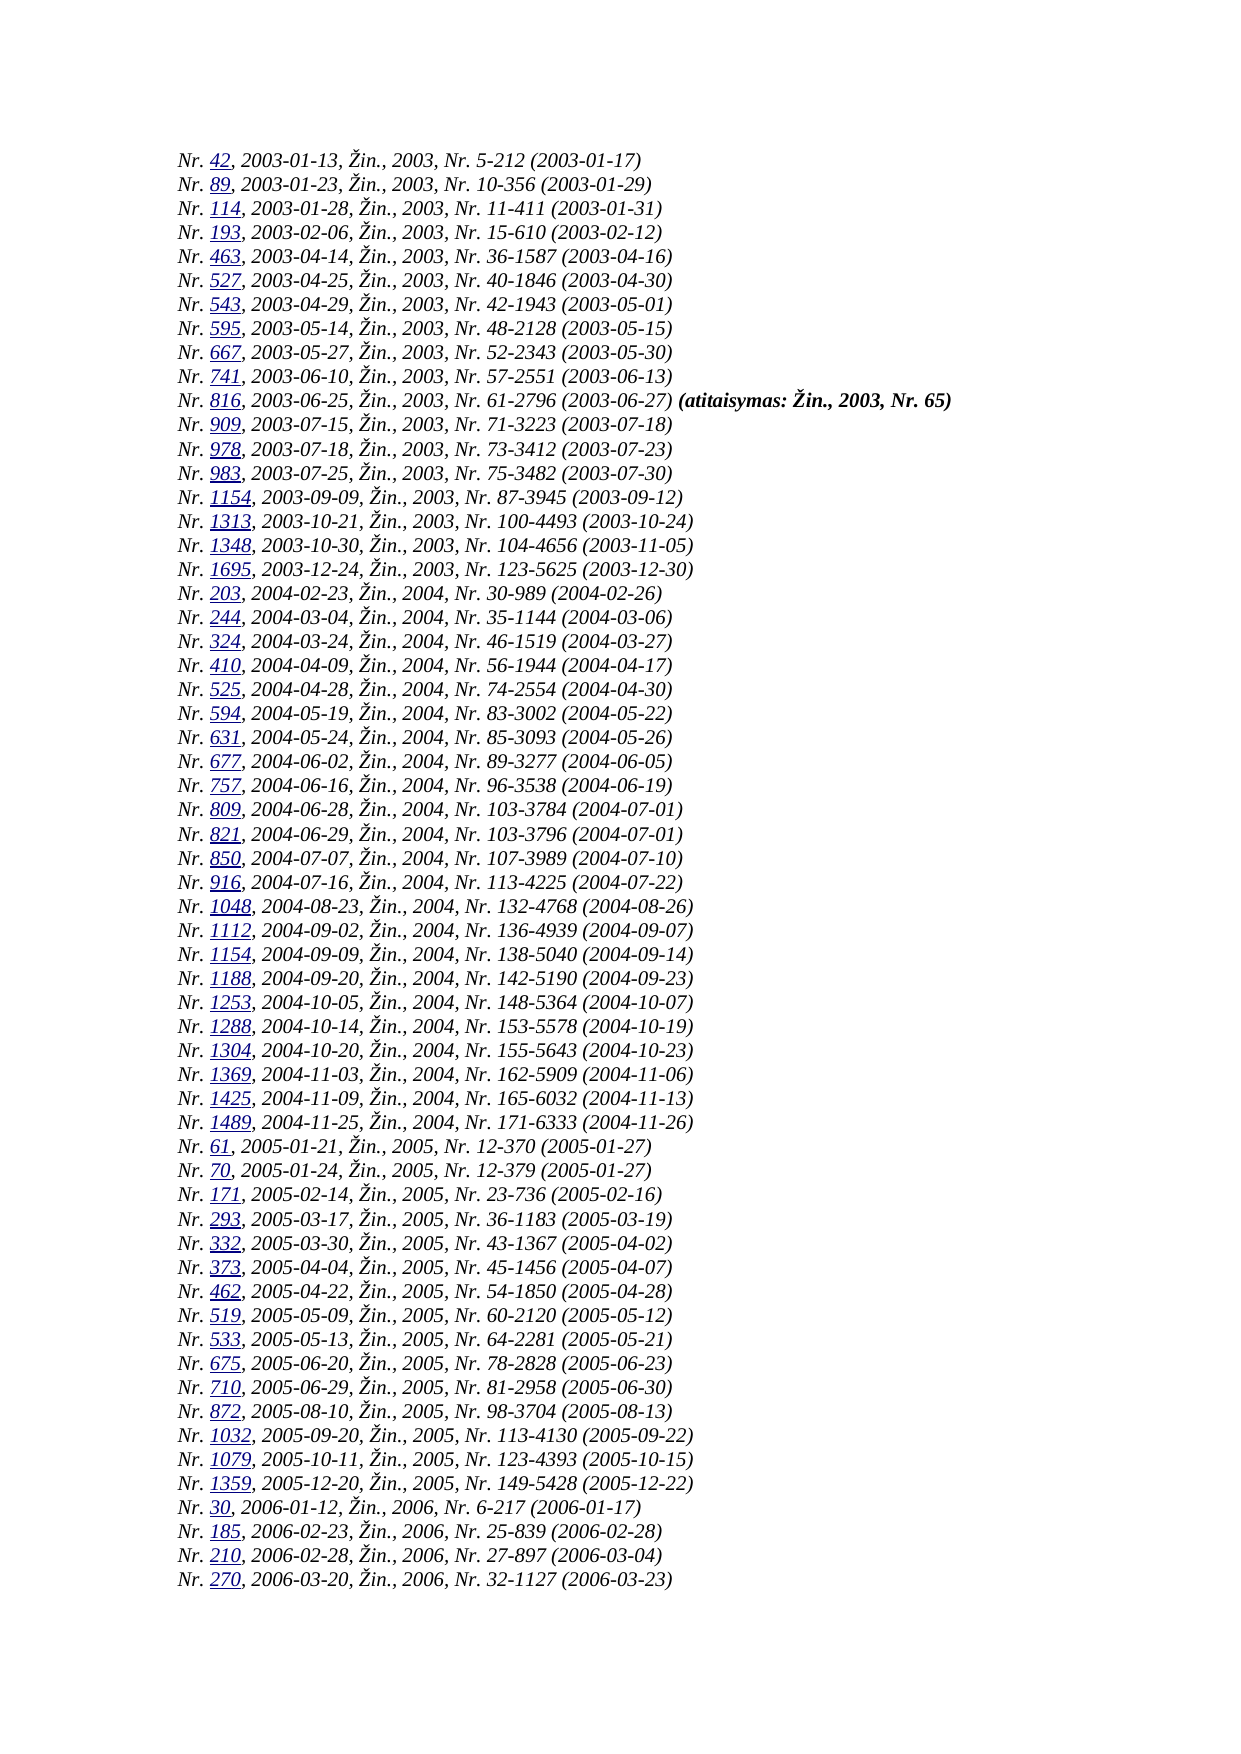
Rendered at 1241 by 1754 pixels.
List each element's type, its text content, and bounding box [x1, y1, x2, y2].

text Nr. 519, 2005-05-09, Žin., 2005, Nr. 60-2120 (2005-05-12) [177, 1303, 1122, 1327]
text Nr. 527, 2003-04-25, Žin., 2003, Nr. 40-1846 (2003-04-30) [177, 268, 1122, 292]
text Nr. 324, 2004-03-24, Žin., 2004, Nr. 46-1519 (2004-03-27) [177, 629, 1122, 653]
text Nr. 909, 2003-07-15, Žin., 2003, Nr. 71-3223 (2003-07-18) [177, 412, 1122, 436]
text Nr. 525, 2004-04-28, Žin., 2004, Nr. 74-2554 (2004-04-30) [177, 677, 1122, 701]
text Nr. 1369, 2004-11-03, Žin., 2004, Nr. 162-5909 (2004-11-06) [177, 1062, 1122, 1086]
text Nr. 1154, 2003-09-09, Žin., 2003, Nr. 87-3945 (2003-09-12) [177, 484, 1122, 509]
text Nr. 1154, 2004-09-09, Žin., 2004, Nr. 138-5040 (2004-09-14) [177, 942, 1122, 966]
text Nr. 1359, 2005-12-20, Žin., 2005, Nr. 149-5428 (2005-12-22) [177, 1471, 1122, 1495]
text Nr. 821, 2004-06-29, Žin., 2004, Nr. 103-3796 (2004-07-01) [177, 821, 1122, 846]
text Nr. 1313, 2003-10-21, Žin., 2003, Nr. 100-4493 (2003-10-24) [177, 509, 1122, 533]
text Nr. 1695, 2003-12-24, Žin., 2003, Nr. 123-5625 (2003-12-30) [177, 557, 1122, 581]
text Nr. 978, 2003-07-18, Žin., 2003, Nr. 73-3412 (2003-07-23) [177, 436, 1122, 461]
text Nr. 667, 2003-05-27, Žin., 2003, Nr. 52-2343 (2003-05-30) [177, 340, 1122, 364]
text Nr. 757, 2004-06-16, Žin., 2004, Nr. 96-3538 (2004-06-19) [177, 773, 1122, 797]
text Nr. 983, 2003-07-25, Žin., 2003, Nr. 75-3482 (2003-07-30) [177, 461, 1122, 484]
text Nr. 710, 2005-06-29, Žin., 2005, Nr. 81-2958 (2005-06-30) [177, 1375, 1122, 1399]
text Nr. 410, 2004-04-09, Žin., 2004, Nr. 56-1944 (2004-04-17) [177, 653, 1122, 677]
text Nr. 30, 2006-01-12, Žin., 2006, Nr. 6-217 (2006-01-17) [177, 1495, 1122, 1519]
text Nr. 203, 2004-02-23, Žin., 2004, Nr. 30-989 (2004-02-26) [177, 581, 1122, 605]
text Nr. 809, 2004-06-28, Žin., 2004, Nr. 103-3784 (2004-07-01) [177, 797, 1122, 821]
text Nr. 1079, 2005-10-11, Žin., 2005, Nr. 123-4393 (2005-10-15) [177, 1447, 1122, 1471]
text Nr. 872, 2005-08-10, Žin., 2005, Nr. 98-3704 (2005-08-13) [177, 1399, 1122, 1423]
text Nr. 533, 2005-05-13, Žin., 2005, Nr. 64-2281 (2005-05-21) [177, 1327, 1122, 1351]
text Nr. 42, 2003-01-13, Žin., 2003, Nr. 5-212 (2003-01-17) [177, 148, 1122, 172]
text Nr. 244, 2004-03-04, Žin., 2004, Nr. 35-1144 (2004-03-06) [177, 605, 1122, 629]
text Nr. 89, 2003-01-23, Žin., 2003, Nr. 10-356 (2003-01-29) [177, 172, 1122, 196]
text Nr. 1253, 2004-10-05, Žin., 2004, Nr. 148-5364 (2004-10-07) [177, 990, 1122, 1014]
text Nr. 1489, 2004-11-25, Žin., 2004, Nr. 171-6333 (2004-11-26) [177, 1110, 1122, 1134]
text Nr. 1425, 2004-11-09, Žin., 2004, Nr. 165-6032 (2004-11-13) [177, 1086, 1122, 1110]
text Nr. 631, 2004-05-24, Žin., 2004, Nr. 85-3093 (2004-05-26) [177, 725, 1122, 749]
text Nr. 332, 2005-03-30, Žin., 2005, Nr. 43-1367 (2005-04-02) [177, 1231, 1122, 1254]
text Nr. 741, 2003-06-10, Žin., 2003, Nr. 57-2551 (2003-06-13) [177, 364, 1122, 388]
text Nr. 1348, 2003-10-30, Žin., 2003, Nr. 104-4656 (2003-11-05) [177, 533, 1122, 557]
text Nr. 1188, 2004-09-20, Žin., 2004, Nr. 142-5190 (2004-09-23) [177, 966, 1122, 990]
text Nr. 1304, 2004-10-20, Žin., 2004, Nr. 155-5643 (2004-10-23) [177, 1038, 1122, 1062]
text Nr. 463, 2003-04-14, Žin., 2003, Nr. 36-1587 (2003-04-16) [177, 244, 1122, 268]
text Nr. 594, 2004-05-19, Žin., 2004, Nr. 83-3002 (2004-05-22) [177, 701, 1122, 725]
text Nr. 193, 2003-02-06, Žin., 2003, Nr. 15-610 (2003-02-12) [177, 220, 1122, 244]
text Nr. 1048, 2004-08-23, Žin., 2004, Nr. 132-4768 (2004-08-26) [177, 894, 1122, 918]
text Nr. 1112, 2004-09-02, Žin., 2004, Nr. 136-4939 (2004-09-07) [177, 918, 1122, 942]
text Nr. 850, 2004-07-07, Žin., 2004, Nr. 107-3989 (2004-07-10) [177, 846, 1122, 869]
text Nr. 185, 2006-02-23, Žin., 2006, Nr. 25-839 (2006-02-28) [177, 1519, 1122, 1543]
text Nr. 462, 2005-04-22, Žin., 2005, Nr. 54-1850 (2005-04-28) [177, 1279, 1122, 1303]
text Nr. 1032, 2005-09-20, Žin., 2005, Nr. 113-4130 (2005-09-22) [177, 1423, 1122, 1447]
text Nr. 61, 2005-01-21, Žin., 2005, Nr. 12-370 (2005-01-27) [177, 1134, 1122, 1158]
text Nr. 70, 2005-01-24, Žin., 2005, Nr. 12-379 (2005-01-27) [177, 1158, 1122, 1182]
text Nr. 675, 2005-06-20, Žin., 2005, Nr. 78-2828 (2005-06-23) [177, 1351, 1122, 1375]
text Nr. 293, 2005-03-17, Žin., 2005, Nr. 36-1183 (2005-03-19) [177, 1206, 1122, 1231]
text Nr. 543, 2003-04-29, Žin., 2003, Nr. 42-1943 (2003-05-01) [177, 292, 1122, 316]
text Nr. 373, 2005-04-04, Žin., 2005, Nr. 45-1456 (2005-04-07) [177, 1254, 1122, 1279]
text Nr. 816, 2003-06-25, Žin., 2003, Nr. 61-2796 (2003-06-27) (atitaisymas: Žin., 2003, Nr. 65) [177, 388, 1122, 412]
text Nr. 114, 2003-01-28, Žin., 2003, Nr. 11-411 (2003-01-31) [177, 196, 1122, 220]
text Nr. 677, 2004-06-02, Žin., 2004, Nr. 89-3277 (2004-06-05) [177, 749, 1122, 773]
text Nr. 270, 2006-03-20, Žin., 2006, Nr. 32-1127 (2006-03-23) [177, 1567, 1122, 1591]
text Nr. 595, 2003-05-14, Žin., 2003, Nr. 48-2128 (2003-05-15) [177, 316, 1122, 340]
text Nr. 210, 2006-02-28, Žin., 2006, Nr. 27-897 (2006-03-04) [177, 1543, 1122, 1567]
text Nr. 916, 2004-07-16, Žin., 2004, Nr. 113-4225 (2004-07-22) [177, 869, 1122, 894]
text Nr. 1288, 2004-10-14, Žin., 2004, Nr. 153-5578 (2004-10-19) [177, 1014, 1122, 1038]
text Nr. 171, 2005-02-14, Žin., 2005, Nr. 23-736 (2005-02-16) [177, 1182, 1122, 1206]
